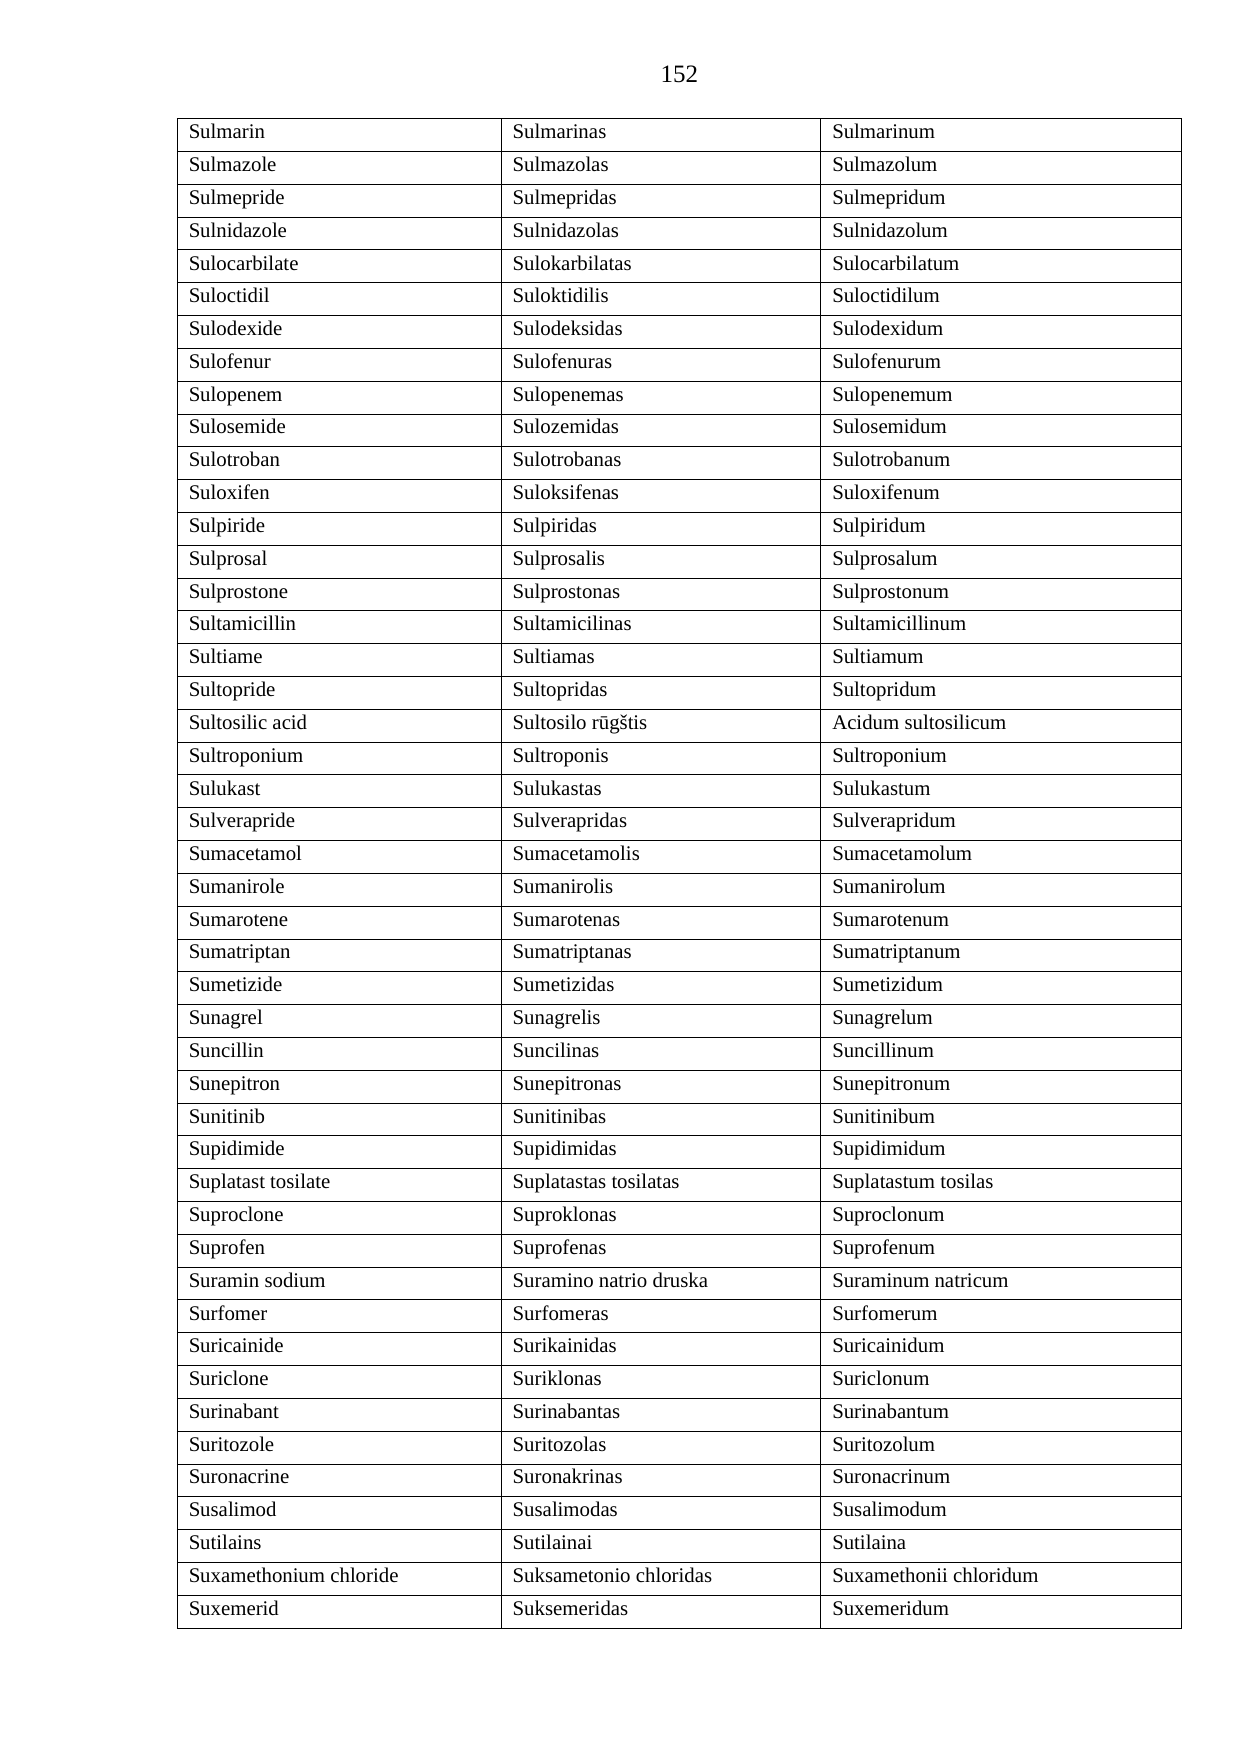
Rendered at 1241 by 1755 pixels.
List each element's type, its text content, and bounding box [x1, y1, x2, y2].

table_cell Suramin sodium [178, 1268, 501, 1299]
table_cell Suxamethonium chloride [178, 1563, 501, 1595]
table_cell Sumacetamolum [821, 841, 1181, 873]
table_cell Sulotroban [178, 447, 501, 479]
table_cell Sulmepridum [821, 185, 1181, 217]
table_cell Sulprosalis [502, 546, 820, 577]
table_cell Sultroponium [178, 743, 501, 774]
table_cell Suxemeridum [821, 1596, 1181, 1627]
table_cell Supidimidum [821, 1136, 1181, 1168]
table_cell Suriklonas [502, 1366, 820, 1398]
table_cell Suncillinum [821, 1038, 1181, 1070]
table_cell Sulnidazole [178, 218, 501, 249]
table_cell Suricainidum [821, 1333, 1181, 1365]
table_cell Sulmazolum [821, 152, 1181, 184]
table_cell Sumetizidas [502, 972, 820, 1004]
table_cell Sulotrobanas [502, 447, 820, 479]
table_cell Sunagrelum [821, 1005, 1181, 1037]
table_cell Surinabant [178, 1399, 501, 1431]
table_cell Sumatriptan [178, 940, 501, 971]
table_cell Suriclone [178, 1366, 501, 1398]
table_cell Sunitinibas [502, 1104, 820, 1135]
table_cell Sulmarinas [502, 119, 820, 151]
table_cell Sumacetamol [178, 841, 501, 873]
table_cell Suronakrinas [502, 1465, 820, 1496]
table_cell Surinabantas [502, 1399, 820, 1431]
table_cell Sulofenuras [502, 349, 820, 381]
table_cell Sumatriptanum [821, 940, 1181, 971]
table_cell Sulodeksidas [502, 316, 820, 348]
table_cell Suritozolum [821, 1432, 1181, 1463]
table_cell Suplatast tosilate [178, 1169, 501, 1201]
table_cell Suplatastas tosilatas [502, 1169, 820, 1201]
table_cell Sunepitronum [821, 1071, 1181, 1102]
table_cell Suloktidilis [502, 283, 820, 315]
table_cell Sultopridas [502, 677, 820, 709]
table_cell Suricainide [178, 1333, 501, 1365]
table_cell Sulosemide [178, 415, 501, 446]
table_cell Sultopridum [821, 677, 1181, 709]
table_cell Supidimidas [502, 1136, 820, 1168]
table_cell Acidum sultosilicum [821, 710, 1181, 742]
table_cell Suloxifen [178, 480, 501, 512]
table_cell Suloksifenas [502, 480, 820, 512]
table_cell Suncillin [178, 1038, 501, 1070]
table_cell Sulozemidas [502, 415, 820, 446]
table_cell Sultamicilinas [502, 611, 820, 643]
table_cell Sulukast [178, 775, 501, 807]
table_cell Sunitinib [178, 1104, 501, 1135]
table_cell Sulodexide [178, 316, 501, 348]
table_cell Sulosemidum [821, 415, 1181, 446]
table_cell Suksemeridas [502, 1596, 820, 1627]
table_cell Suprofenum [821, 1235, 1181, 1267]
table_cell Suksametonio chloridas [502, 1563, 820, 1595]
table_cell Suproklonas [502, 1202, 820, 1234]
table_cell Sunitinibum [821, 1104, 1181, 1135]
table_cell Supidimide [178, 1136, 501, 1168]
table_cell Sulmarin [178, 119, 501, 151]
table_cell Sulmarinum [821, 119, 1181, 151]
table_cell Sutilains [178, 1530, 501, 1562]
table_cell Sulmepridas [502, 185, 820, 217]
table_cell Sulocarbilate [178, 250, 501, 282]
table_cell Sultamicillin [178, 611, 501, 643]
table_cell Sulopenemas [502, 382, 820, 413]
table_cell Sutilainai [502, 1530, 820, 1562]
table_cell Sulverapridum [821, 808, 1181, 840]
table_cell Suxamethonii chloridum [821, 1563, 1181, 1595]
table_cell Sulotrobanum [821, 447, 1181, 479]
table_cell Sulmazole [178, 152, 501, 184]
table_cell Sumarotene [178, 907, 501, 938]
table_cell Sultosilo rūgštis [502, 710, 820, 742]
table_cell Surfomer [178, 1300, 501, 1332]
table_cell Suloctidilum [821, 283, 1181, 315]
table_cell Sulodexidum [821, 316, 1181, 348]
table_cell Suramino natrio druska [502, 1268, 820, 1299]
table_cell Sulokarbilatas [502, 250, 820, 282]
table_cell Sultiamum [821, 644, 1181, 676]
table_cell Suronacrinum [821, 1465, 1181, 1496]
table_cell Suprofen [178, 1235, 501, 1267]
table_cell Sulpiridas [502, 513, 820, 545]
table_cell Sultamicillinum [821, 611, 1181, 643]
table_cell Suriclonum [821, 1366, 1181, 1398]
table_cell Sulukastas [502, 775, 820, 807]
table_cell Sulnidazolas [502, 218, 820, 249]
table_cell Suritozole [178, 1432, 501, 1463]
table_cell Suronacrine [178, 1465, 501, 1496]
table_cell Sultiame [178, 644, 501, 676]
table_cell Sulprosalum [821, 546, 1181, 577]
table_cell Sulpiridum [821, 513, 1181, 545]
table_cell Suritozolas [502, 1432, 820, 1463]
table_cell Suloxifenum [821, 480, 1181, 512]
table_cell Suraminum natricum [821, 1268, 1181, 1299]
table_cell Sulopenem [178, 382, 501, 413]
table_cell Suloctidil [178, 283, 501, 315]
table_cell Surinabantum [821, 1399, 1181, 1431]
table_cell Suproclonum [821, 1202, 1181, 1234]
table_cell Sulprostone [178, 579, 501, 610]
table_cell Sulprostonas [502, 579, 820, 610]
table_cell Sulnidazolum [821, 218, 1181, 249]
table_cell Sumarotenum [821, 907, 1181, 938]
table_cell Surikainidas [502, 1333, 820, 1365]
table_cell Sumanirolis [502, 874, 820, 906]
table_cell Susalimodas [502, 1497, 820, 1529]
table_cell Susalimodum [821, 1497, 1181, 1529]
table_cell Sunagrel [178, 1005, 501, 1037]
table_cell Sulukastum [821, 775, 1181, 807]
table_cell Suxemerid [178, 1596, 501, 1627]
table_cell Sunepitronas [502, 1071, 820, 1102]
table_cell Sulmepride [178, 185, 501, 217]
table_cell Suproclone [178, 1202, 501, 1234]
table_cell Sulofenurum [821, 349, 1181, 381]
table_cell Sumetizidum [821, 972, 1181, 1004]
table_cell Sultiamas [502, 644, 820, 676]
table_cell Sulmazolas [502, 152, 820, 184]
table_cell Sulopenemum [821, 382, 1181, 413]
table_cell Sumatriptanas [502, 940, 820, 971]
table_cell Suncilinas [502, 1038, 820, 1070]
table_cell Sumetizide [178, 972, 501, 1004]
table_cell Surfomeras [502, 1300, 820, 1332]
table_cell Sultroponium [821, 743, 1181, 774]
table_cell Susalimod [178, 1497, 501, 1529]
table_cell Sulocarbilatum [821, 250, 1181, 282]
table_cell Sutilaina [821, 1530, 1181, 1562]
table_cell Sumarotenas [502, 907, 820, 938]
table_cell Sulverapride [178, 808, 501, 840]
table_cell Sunagrelis [502, 1005, 820, 1037]
table_cell Sumacetamolis [502, 841, 820, 873]
table_cell Sulverapridas [502, 808, 820, 840]
table_cell Suprofenas [502, 1235, 820, 1267]
table_cell Suplatastum tosilas [821, 1169, 1181, 1201]
table_cell Sultosilic acid [178, 710, 501, 742]
table_cell Sulpiride [178, 513, 501, 545]
table_cell Sultroponis [502, 743, 820, 774]
table_cell Sultopride [178, 677, 501, 709]
table_cell Sulofenur [178, 349, 501, 381]
table_cell Sulprostonum [821, 579, 1181, 610]
table_cell Sulprosal [178, 546, 501, 577]
table_cell Sunepitron [178, 1071, 501, 1102]
table_cell Surfomerum [821, 1300, 1181, 1332]
table_cell Sumanirole [178, 874, 501, 906]
table_cell Sumanirolum [821, 874, 1181, 906]
